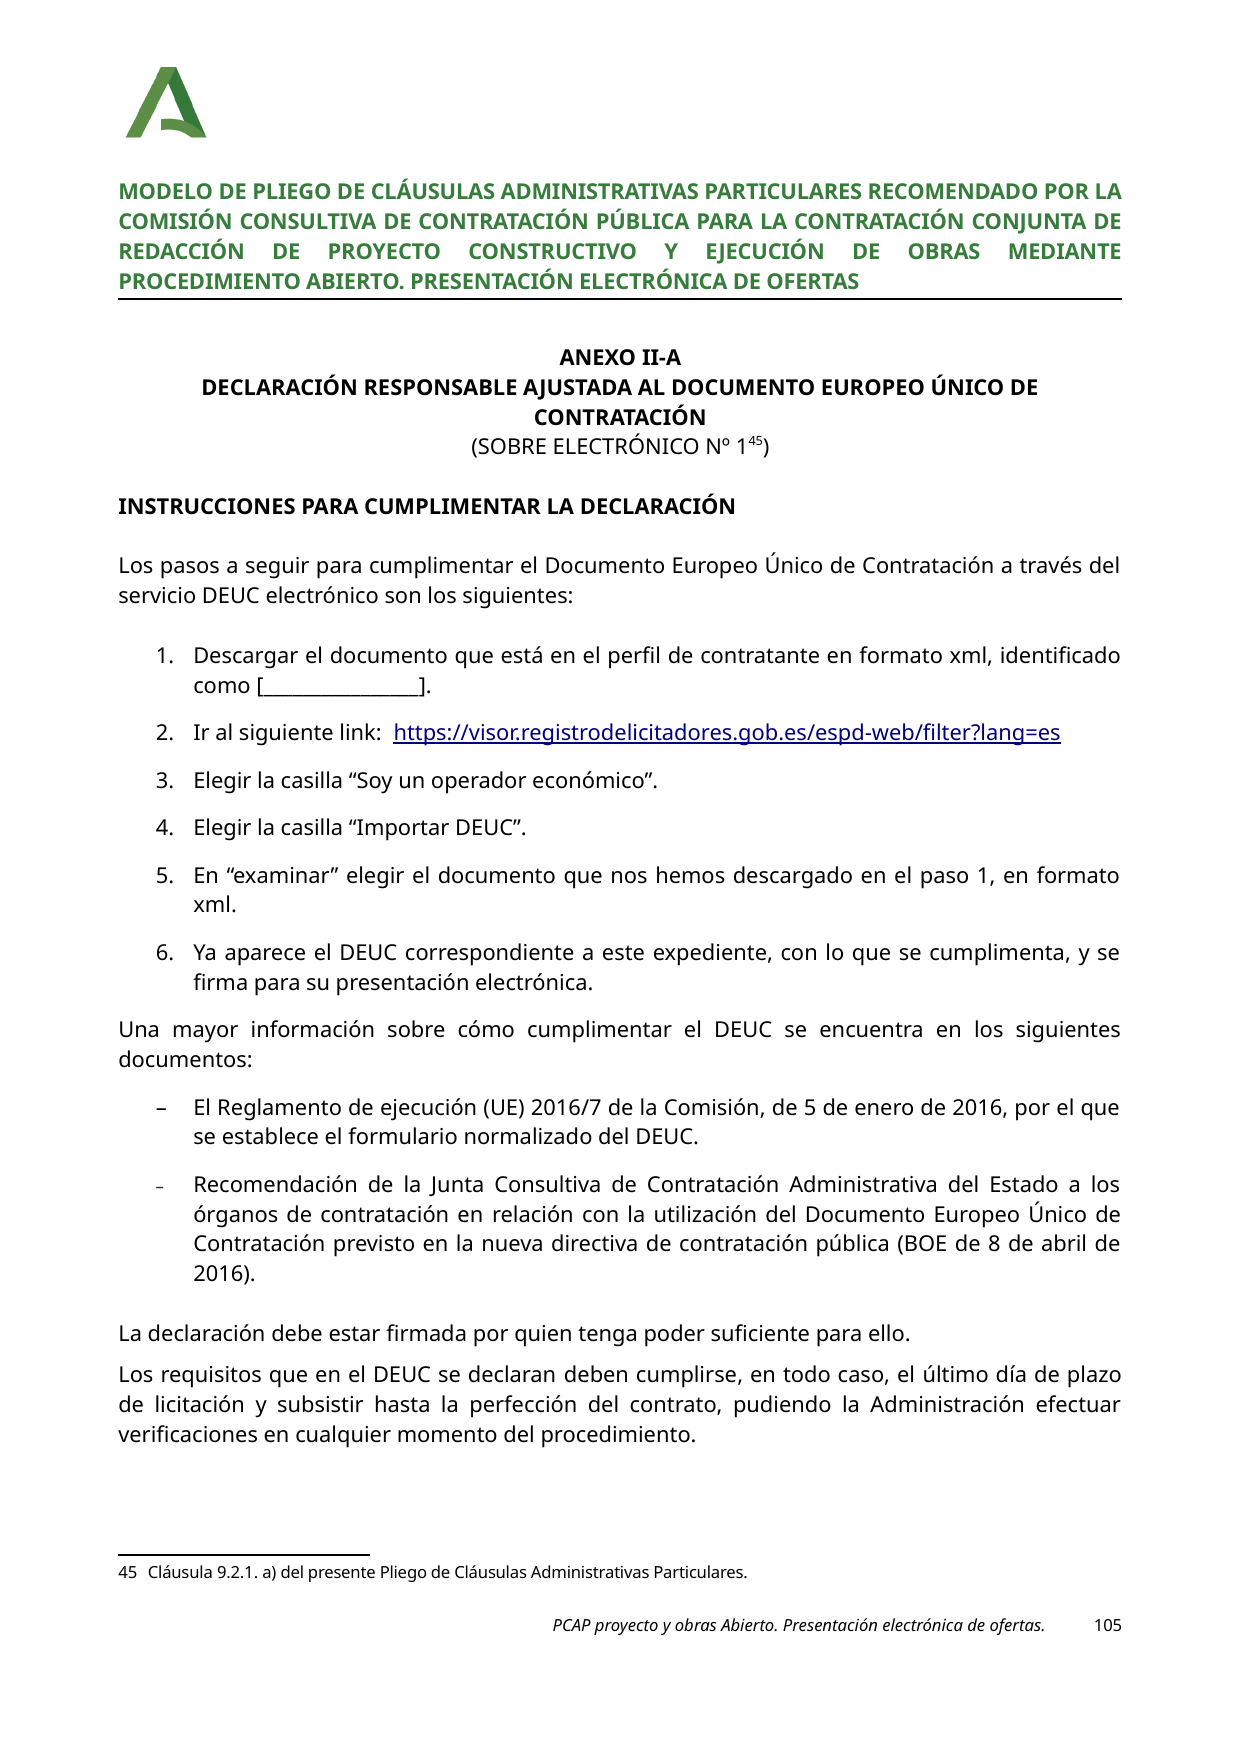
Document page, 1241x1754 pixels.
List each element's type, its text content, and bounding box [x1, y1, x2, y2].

list Ir al siguiente link: https://visor.registrodelicitadores.gob.es/espd-web/filter?lang=es [156, 717, 1122, 747]
list Recomendación de la Junta Consultiva de Contratación Administrativa del Estado a los órganos de contratación en relación con la utilización del Documento Europeo Único de Contratación previsto en la nueva directiva de contratación pública (BOE de 8 de abril de 2016). [155, 1169, 1122, 1288]
list Elegir la casilla “Importar DEUC”. [156, 812, 1122, 842]
text INSTRUCCIONES PARA CUMPLIMENTAR LA DECLARACIÓN [118, 491, 1122, 521]
text MODELO DE PLIEGO DE CLÁUSULAS ADMINISTRATIVAS PARTICULARES RECOMENDADO POR LA COMISIÓN CONSULTIVA DE CONTRATACIÓN PÚBLICA PARA LA CONTRATACIÓN CONJUNTA DE REDACCIÓN DE PROYECTO CONSTRUCTIVO Y EJECUCIÓN DE OBRAS MEDIANTE PROCEDIMIENTO ABIERTO. PRESENTACIÓN ELECTRÓNICA DE OFERTAS [118, 176, 1122, 298]
text Una mayor información sobre cómo cumplimentar el DEUC se encuentra en los siguientes documentos: [118, 1014, 1122, 1074]
picture [121, 62, 210, 142]
list Descargar el documento que está en el perfil de contratante en formato xml, identificado como [________________]. [156, 640, 1122, 699]
list Elegir la casilla “Soy un operador económico”. [156, 765, 1122, 794]
text ANEXO II-A [118, 342, 1122, 372]
list Ya aparece el DEUC correspondiente a este expediente, con lo que se cumplimenta, y se firma para su presentación electrónica. [156, 937, 1122, 997]
text Los requisitos que en el DEUC se declaran deben cumplirse, en todo caso, el último día de plazo de licitación y subsistir hasta la perfección del contrato, pudiendo la Administración efectuar verificaciones en cualquier momento del procedimiento. [118, 1359, 1122, 1448]
text La declaración debe estar firmada por quien tenga poder suficiente para ello. [118, 1317, 1122, 1347]
text DECLARACIÓN RESPONSABLE AJUSTADA AL DOCUMENTO EUROPEO ÚNICO DE CONTRATACIÓN [118, 372, 1122, 431]
text Los pasos a seguir para cumplimentar el Documento Europeo Único de Contratación a través del servicio DEUC electrónico son los siguientes: [118, 551, 1122, 610]
text (SOBRE ELECTRÓNICO Nº 1) [118, 431, 1122, 461]
list El Reglamento de ejecución (UE) 2016/7 de la Comisión, de 5 de enero de 2016, por el que se establece el formulario normalizado del DEUC. [156, 1092, 1122, 1151]
text Cláusula 9.2.1. a) del presente Pliego de Cláusulas Administrativas Particulares. [118, 1561, 1122, 1584]
list En “examinar” elegir el documento que nos hemos descargado en el paso 1, en formato xml. [156, 860, 1122, 919]
